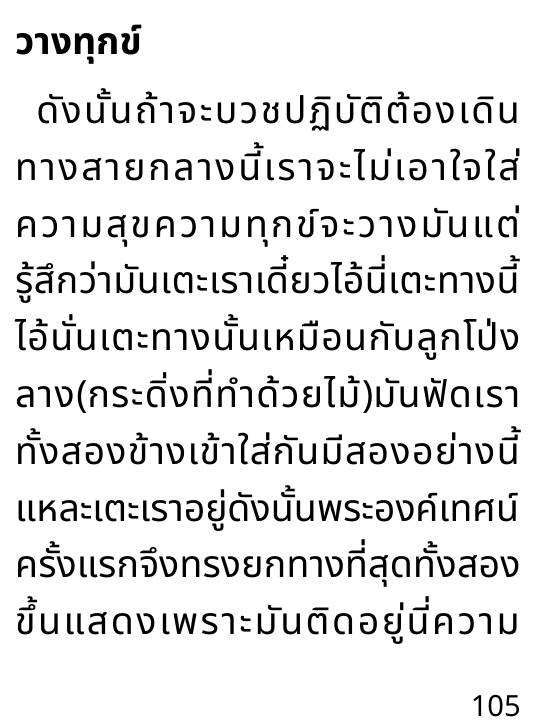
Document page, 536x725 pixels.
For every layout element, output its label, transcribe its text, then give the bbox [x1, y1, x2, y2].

text ดังนั้นถ้าจะบวชปฏิบัติต้องเดินทางสายกลางนี้เราจะไม่เอาใจใส่ความสุขความทุกข์จะวางมันแต่รู้สึกว่ามันเตะเราเดี๋ยวไอ้นี่เตะทางนี้ไอ้นั่นเตะทางนั้นเหมือนกับลูกโป่งลาง(กระดิ่งที่ทำด้วยไม้)มันฟัดเราทั้งสองข้างเข้าใส่กันมีสองอย่างนี้แหละเตะเราอยู่ดังนั้นพระองค์เทศน์ครั้งแรกจึงทรงยกทางที่สุดทั้งสองขึ้นแสดงเพราะมันติดอยู่นี่ความ [15, 84, 521, 651]
text วางทุกข์ [15, 15, 521, 72]
